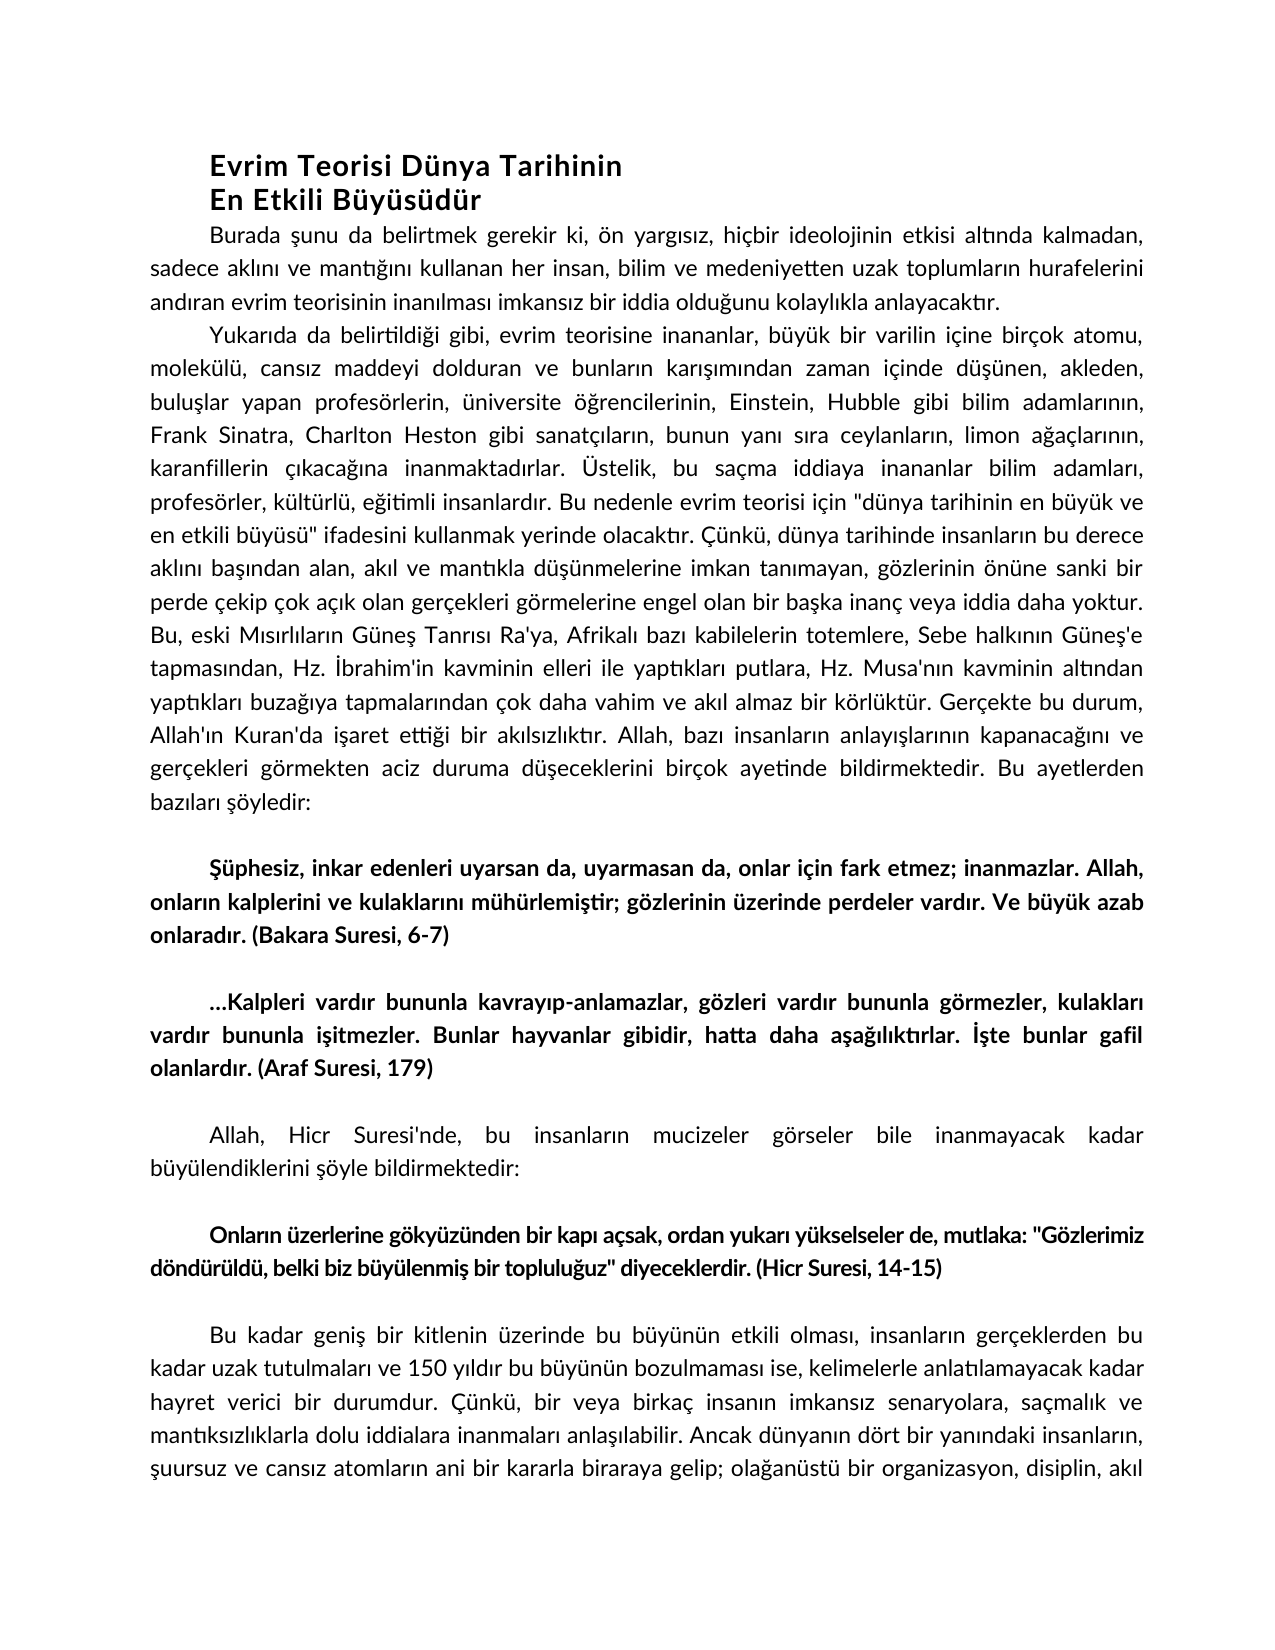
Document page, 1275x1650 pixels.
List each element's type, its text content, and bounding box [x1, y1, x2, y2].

text En Etkili Büyüsüdür [150, 183, 1145, 217]
text Onların üzerlerine gökyüzünden bir kapı açsak, ordan yukarı yükselseler de, mutlaka: "Gözlerimiz döndürüldü, belki biz büyülenmiş bir topluluğuz" diyeceklerdir. (Hicr Suresi, 14-15) [150, 1217, 1145, 1283]
text Allah, Hicr Suresi'nde, bu insanların mucizeler görseler bile inanmayacak kadar büyülendiklerini şöyle bildirmektedir: [150, 1117, 1145, 1183]
text Burada şunu da belirtmek gerekir ki, ön yargısız, hiçbir ideolojinin etkisi altında kalmadan, sadece aklını ve mantığını kullanan her insan, bilim ve medeniyetten uzak toplumların hurafelerini andıran evrim teorisinin inanılması imkansız bir iddia olduğunu kolaylıkla anlayacaktır. [150, 217, 1145, 317]
text Evrim Teorisi Dünya Tarihinin [150, 150, 1145, 183]
text Yukarıda da belirtildiği gibi, evrim teorisine inananlar, büyük bir varilin içine birçok atomu, molekülü, cansız maddeyi dolduran ve bunların karışımından zaman içinde düşünen, akleden, buluşlar yapan profesörlerin, üniversite öğrencilerinin, Einstein, Hubble gibi bilim adamlarının, Frank Sinatra, Charlton Heston gibi sanatçıların, bunun yanı sıra ceylanların, limon ağaçlarının, karanfillerin çıkacağına inanmaktadırlar. Üstelik, bu saçma iddiaya inananlar bilim adamları, profesörler, kültürlü, eğitimli insanlardır. Bu nedenle evrim teorisi için "dünya tarihinin en büyük ve en etkili büyüsü" ifadesini kullanmak yerinde olacaktır. Çünkü, dünya tarihinde insanların bu derece aklını başından alan, akıl ve mantıkla düşünmelerine imkan tanımayan, gözlerinin önüne sanki bir perde çekip çok açık olan gerçekleri görmelerine engel olan bir başka inanç veya iddia daha yoktur. Bu, eski Mısırlıların Güneş Tanrısı Ra'ya, Afrikalı bazı kabilelerin totemlere, Sebe halkının Güneş'e tapmasından, Hz. İbrahim'in kavminin elleri ile yaptıkları putlara, Hz. Musa'nın kavminin altından yaptıkları buzağıya tapmalarından çok daha vahim ve akıl almaz bir körlüktür. Gerçekte bu durum, Allah'ın Kuran'da işaret ettiği bir akılsızlıktır. Allah, bazı insanların anlayışlarının kapanacağını ve gerçekleri görmekten aciz duruma düşeceklerini birçok ayetinde bildirmektedir. Bu ayetlerden bazıları şöyledir: [150, 317, 1145, 817]
text Bu kadar geniş bir kitlenin üzerinde bu büyünün etkili olması, insanların gerçeklerden bu kadar uzak tutulmaları ve 150 yıldır bu büyünün bozulmaması ise, kelimelerle anlatılamayacak kadar hayret verici bir durumdur. Çünkü, bir veya birkaç insanın imkansız senaryolara, saçmalık ve mantıksızlıklarla dolu iddialara inanmaları anlaşılabilir. Ancak dünyanın dört bir yanındaki insanların, şuursuz ve cansız atomların ani bir kararla biraraya gelip; olağanüstü bir organizasyon, disiplin, akıl [150, 1317, 1145, 1483]
text Şüphesiz, inkar edenleri uyarsan da, uyarmasan da, onlar için fark etmez; inanmazlar. Allah, onların kalplerini ve kulaklarını mühürlemiştir; gözlerinin üzerinde perdeler vardır. Ve büyük azab onlaradır. (Bakara Suresi, 6-7) [150, 850, 1145, 950]
text …Kalpleri vardır bununla kavrayıp-anlamazlar, gözleri vardır bununla görmezler, kulakları vardır bununla işitmezler. Bunlar hayvanlar gibidir, hatta daha aşağılıktırlar. İşte bunlar gafil olanlardır. (Araf Suresi, 179) [150, 983, 1145, 1083]
